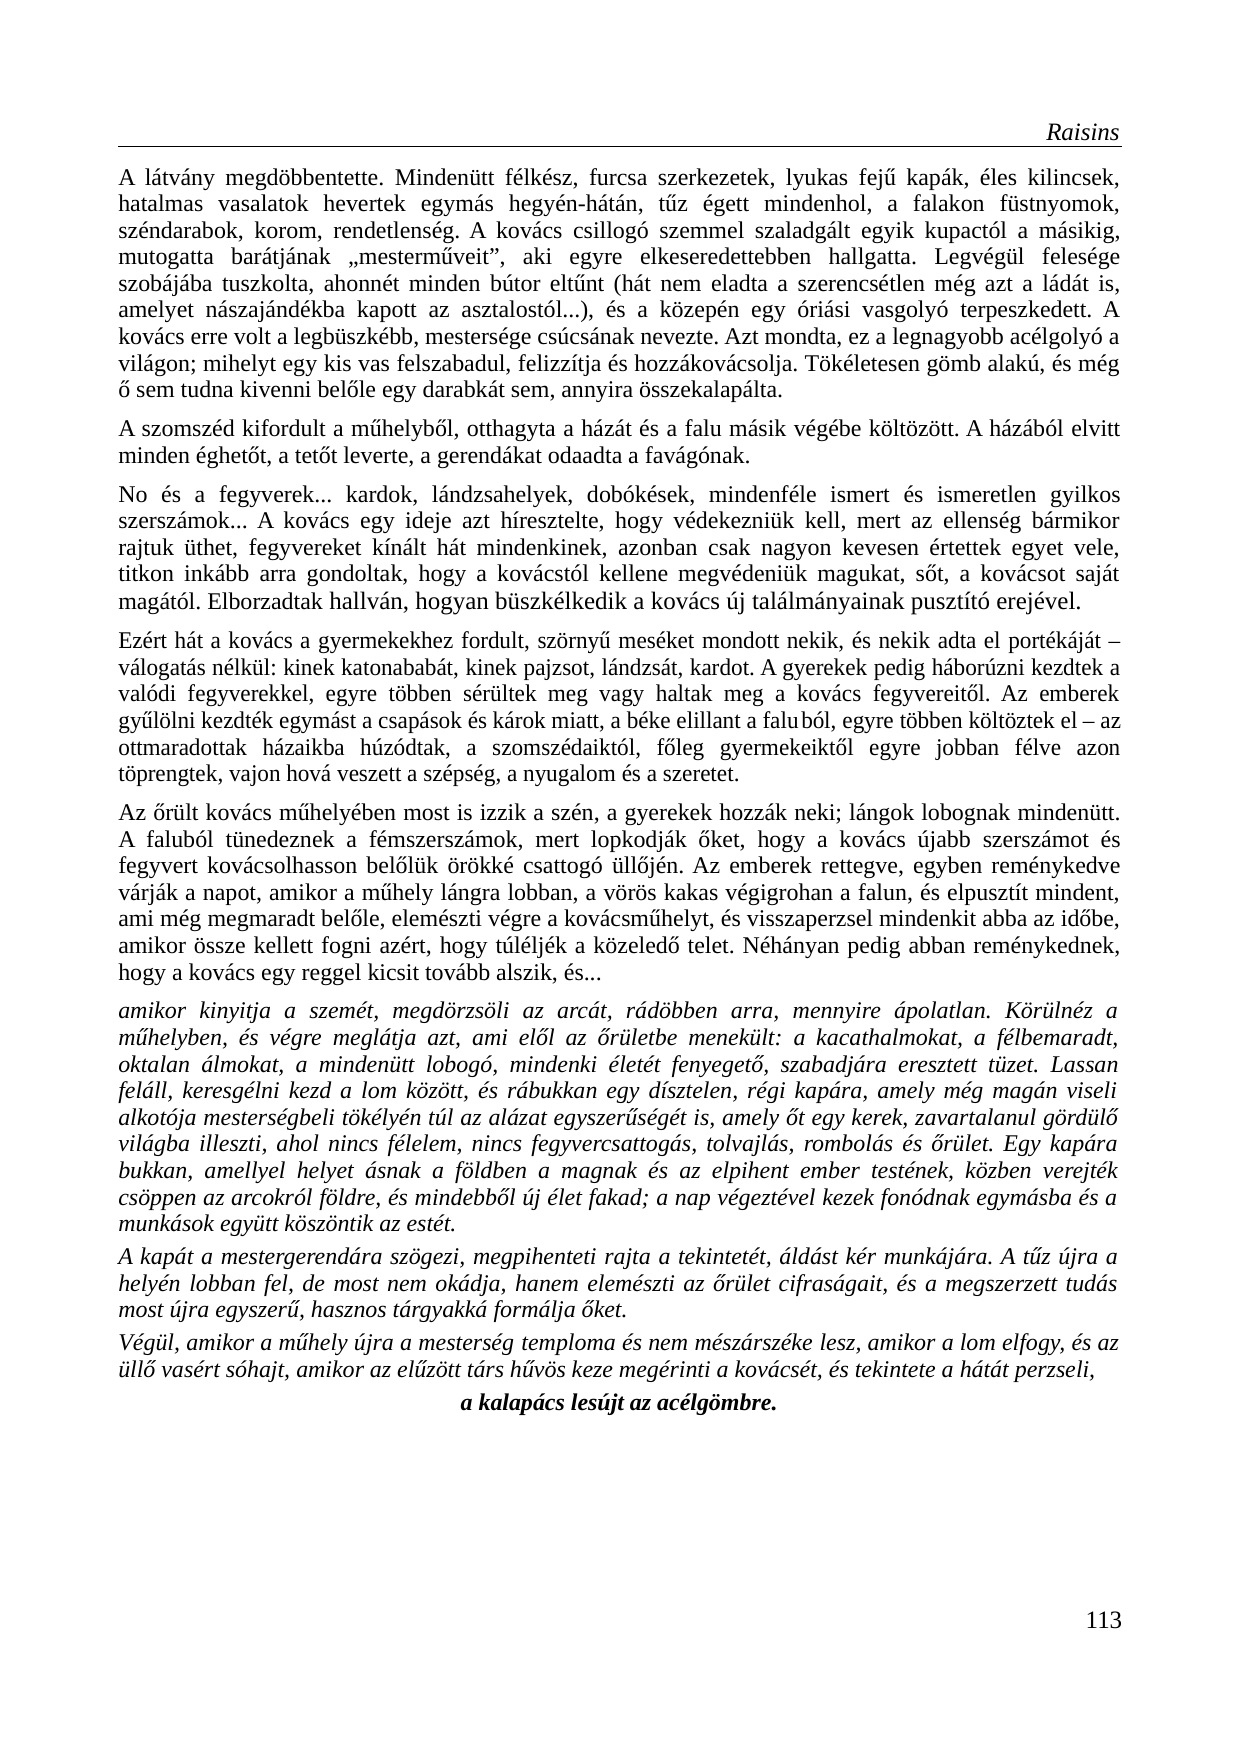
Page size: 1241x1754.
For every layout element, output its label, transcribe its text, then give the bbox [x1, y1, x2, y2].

text Ezért hát a kovács a gyermekekhez fordult, szörnyű meséket mondott nekik, és nekik adta el portékáját – válogatás nélkül: kinek katonababát, kinek pajzsot, lándzsát, kardot. A gyerekek pedig háborúzni kezdtek a valódi fegyverekkel, egyre többen sérültek meg vagy haltak meg a kovács fegyvereitől. Az emberek gyűlölni kezdték egymást a csapások és károk miatt, a béke elillant a falu­ból, egyre többen költöztek el – az ottmaradottak házaikba húzódtak, a szomszédaiktól, főleg gyermekeiktől egyre jobban félve azon töprengtek, vajon hová veszett a szépség, a nyugalom és a szeretet. [118, 627, 1122, 787]
text No és a fegyverek... kardok, lándzsahelyek, dobókések, mindenféle ismert és ismeretlen gyilkos szerszámok... A kovács egy ideje azt híresztelte, hogy védekezniük kell, mert az ellenség bármikor rajtuk üthet, fegyvereket kínált hát mindenkinek, azonban csak nagyon kevesen értettek egyet vele, titkon inkább arra gondoltak, hogy a kovácstól kellene megvédeniük magukat, sőt, a kovácsot saját magától. Elborzadtak hallván, hogyan büszkélkedik a kovács új találmányainak pusz­tító erejével. [118, 481, 1122, 615]
text A látvány megdöbbentette. Mindenütt félkész, furcsa szerkezetek, lyukas fejű kapák, éles kilincsek, hatalmas vasalatok hevertek egymás hegyén-hátán, tűz égett mindenhol, a falakon füstnyomok, széndarabok, korom, rendetlenség. A kovács csillogó szemmel szaladgált egyik kupactól a másikig, mutogatta barátjának „mesterműveit”, aki egyre elkeseredettebben hallgatta. Legvégül felesége szobájába tuszkolta, ahonnét minden bútor eltűnt (hát nem eladta a szerencsétlen még azt a ládát is, amelyet nászajándékba kapott az asztalostól...), és a közepén egy óriási vasgolyó terpeszkedett. A kovács erre volt a legbüszkébb, mestersége csúcsának nevezte. Azt mondta, ez a legnagyobb acélgolyó a világon; mihelyt egy kis vas felszabadul, felizzítja és hozzákovácsolja. Tökéletesen gömb alakú, és még ő sem tudna kivenni belőle egy darabkát sem, annyira összekalapálta. [118, 164, 1122, 403]
text A szomszéd kifordult a műhelyből, otthagyta a házát és a falu másik végébe költözött. A házából elvitt minden éghetőt, a tetőt leverte, a gerendákat odaadta a favágónak. [118, 415, 1122, 468]
text amikor kinyitja a szemét, megdörzsöli az arcát, rádöbben arra, mennyire ápolatlan. Körülnéz a műhelyben, és végre meglátja azt, ami elől az őrületbe menekült: a kacathalmokat, a félbemaradt, oktalan álmokat, a mindenütt lobogó, mindenki életét fenyegető, szabadjára eresztett tüzet. Lassan feláll, keresgélni kezd a lom között, és rábukkan egy dísztelen, régi kapára, amely még magán viseli alkotója mesterségbeli tökélyén túl az alázat egyszerűségét is, amely őt egy kerek, zavartalanul gördülő világba illeszti, ahol nincs félelem, nincs fegyvercsattogás, tolvajlás, rombolás és őrület. Egy kapára bukkan, amellyel helyet ásnak a földben a magnak és az elpihent ember testének, közben verejték csöppen az arcokról földre, és mindebből új élet fakad; a nap végeztével kezek fonódnak egymásba és a munkások együtt köszöntik az estét. [118, 998, 1122, 1237]
text A kapát a mestergerendára szögezi, megpihenteti rajta a tekintetét, áldást kér munkájára. A tűz újra a helyén lobban fel, de most nem okádja, hanem elemészti az őrület cifraságait, és a megszerzett tudás most újra egyszerű, hasznos tárgyakká formálja őket. [118, 1243, 1122, 1323]
text Az őrült kovács műhelyében most is izzik a szén, a gyerekek hozzák neki; lángok lobognak mindenütt. A faluból tünedeznek a fémszerszámok, mert lopkodják őket, hogy a kovács újabb szerszámot és fegyvert kovácsolhasson belőlük örökké csattogó üllőjén. Az emberek rettegve, egyben reménykedve várják a napot, amikor a műhely lángra lobban, a vörös kakas végigrohan a falun, és elpusztít mindent, ami még megmaradt belőle, elemészti végre a kovácsműhelyt, és visszaperzsel mindenkit abba az időbe, amikor össze kellett fogni azért, hogy túléljék a közeledő telet. Néhányan pedig abban reménykednek, hogy a kovács egy reggel kicsit tovább alszik, és... [118, 799, 1122, 985]
text a kalapács lesújt az acélgömbre. [118, 1389, 1122, 1415]
text Végül, amikor a műhely újra a mesterség temploma és nem mészárszéke lesz, amikor a lom elfogy, és az üllő vasért sóhajt, amikor az elűzött társ hűvös keze megérinti a kovácsét, és tekintete a hátát perzseli, [118, 1329, 1122, 1382]
